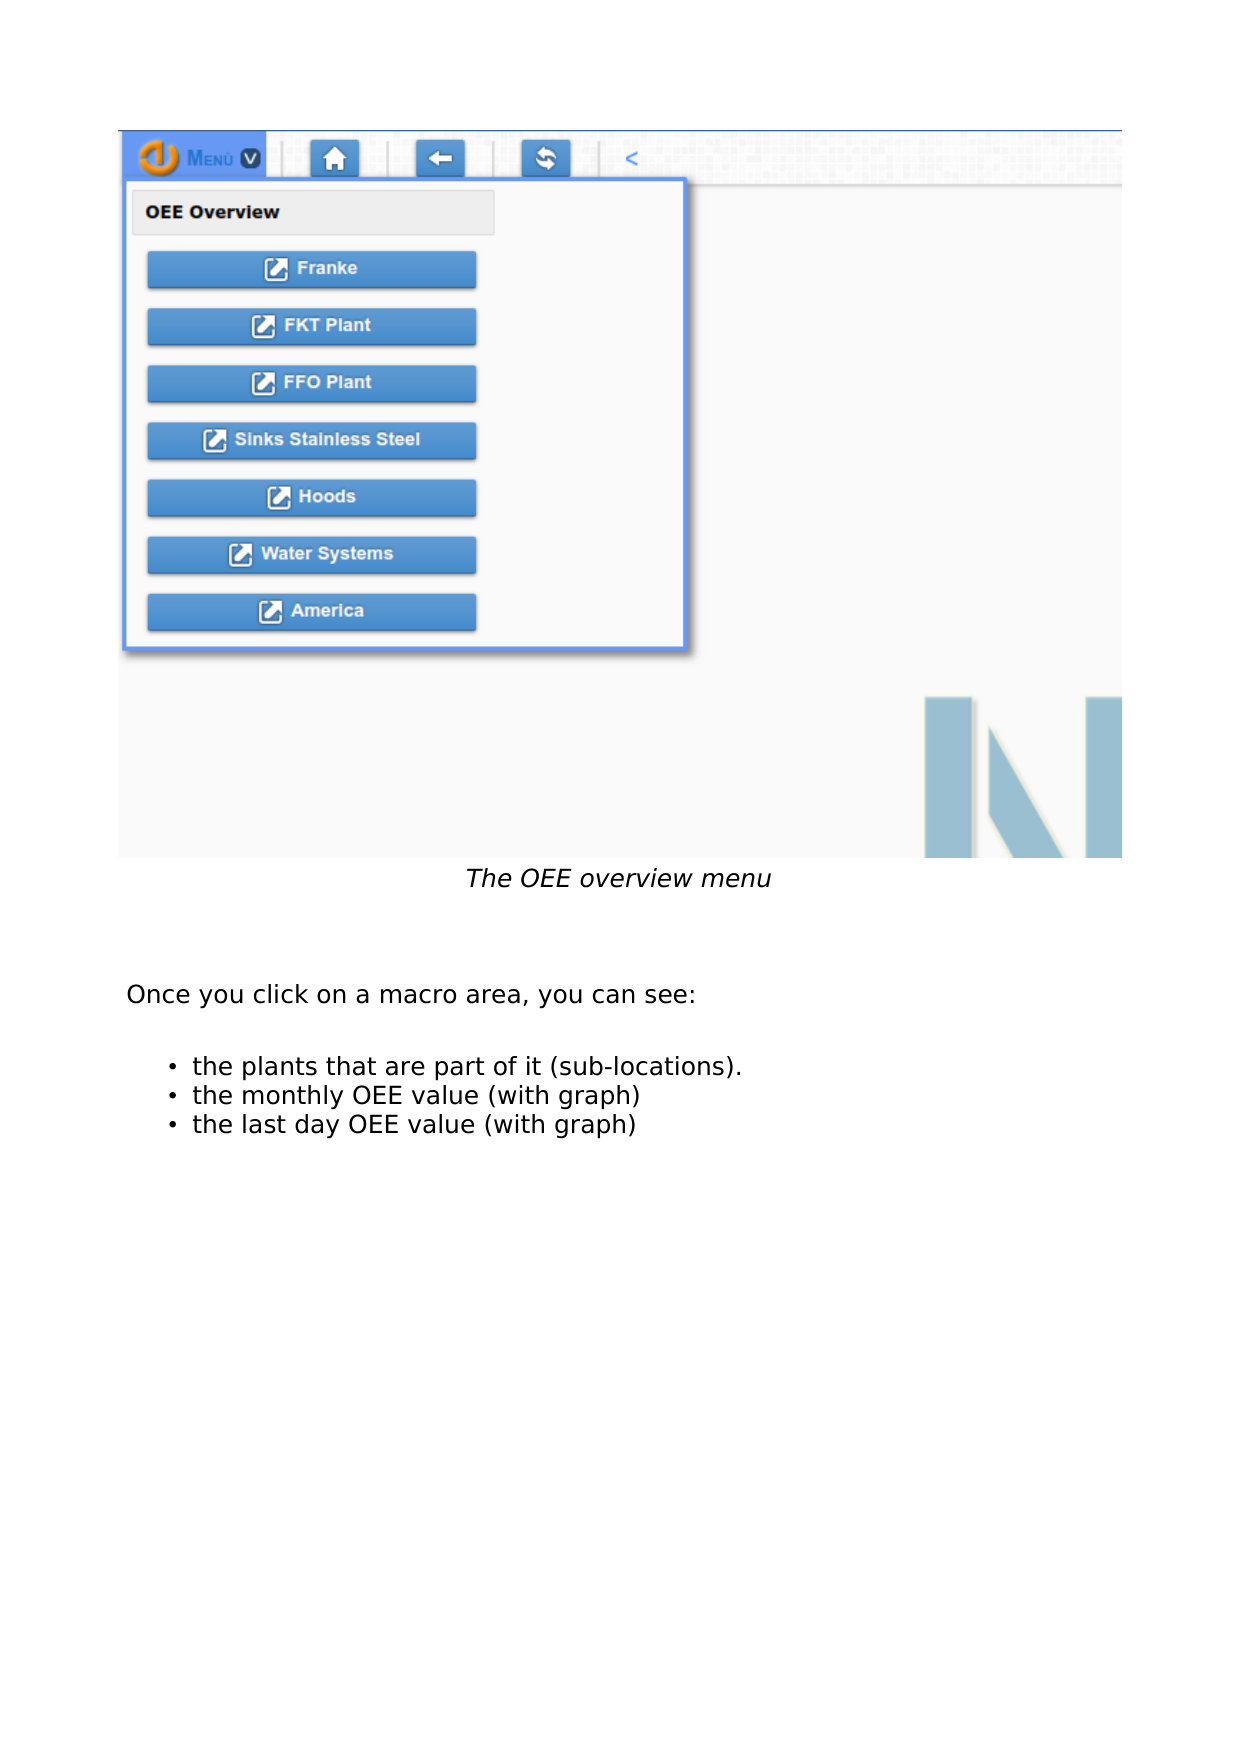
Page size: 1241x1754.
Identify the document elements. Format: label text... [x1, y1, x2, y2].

picture [118, 130, 1123, 858]
text Once you click on a macro area, you can see: [118, 893, 1122, 1010]
text [118, 118, 1122, 130]
text The OEE overview menu [118, 858, 1122, 893]
list the plants that are part of it (sub-locations). [177, 1052, 1122, 1081]
list the monthly OEE value (with graph) [177, 1081, 1122, 1110]
list the last day OEE value (with graph) [177, 1110, 1122, 1197]
